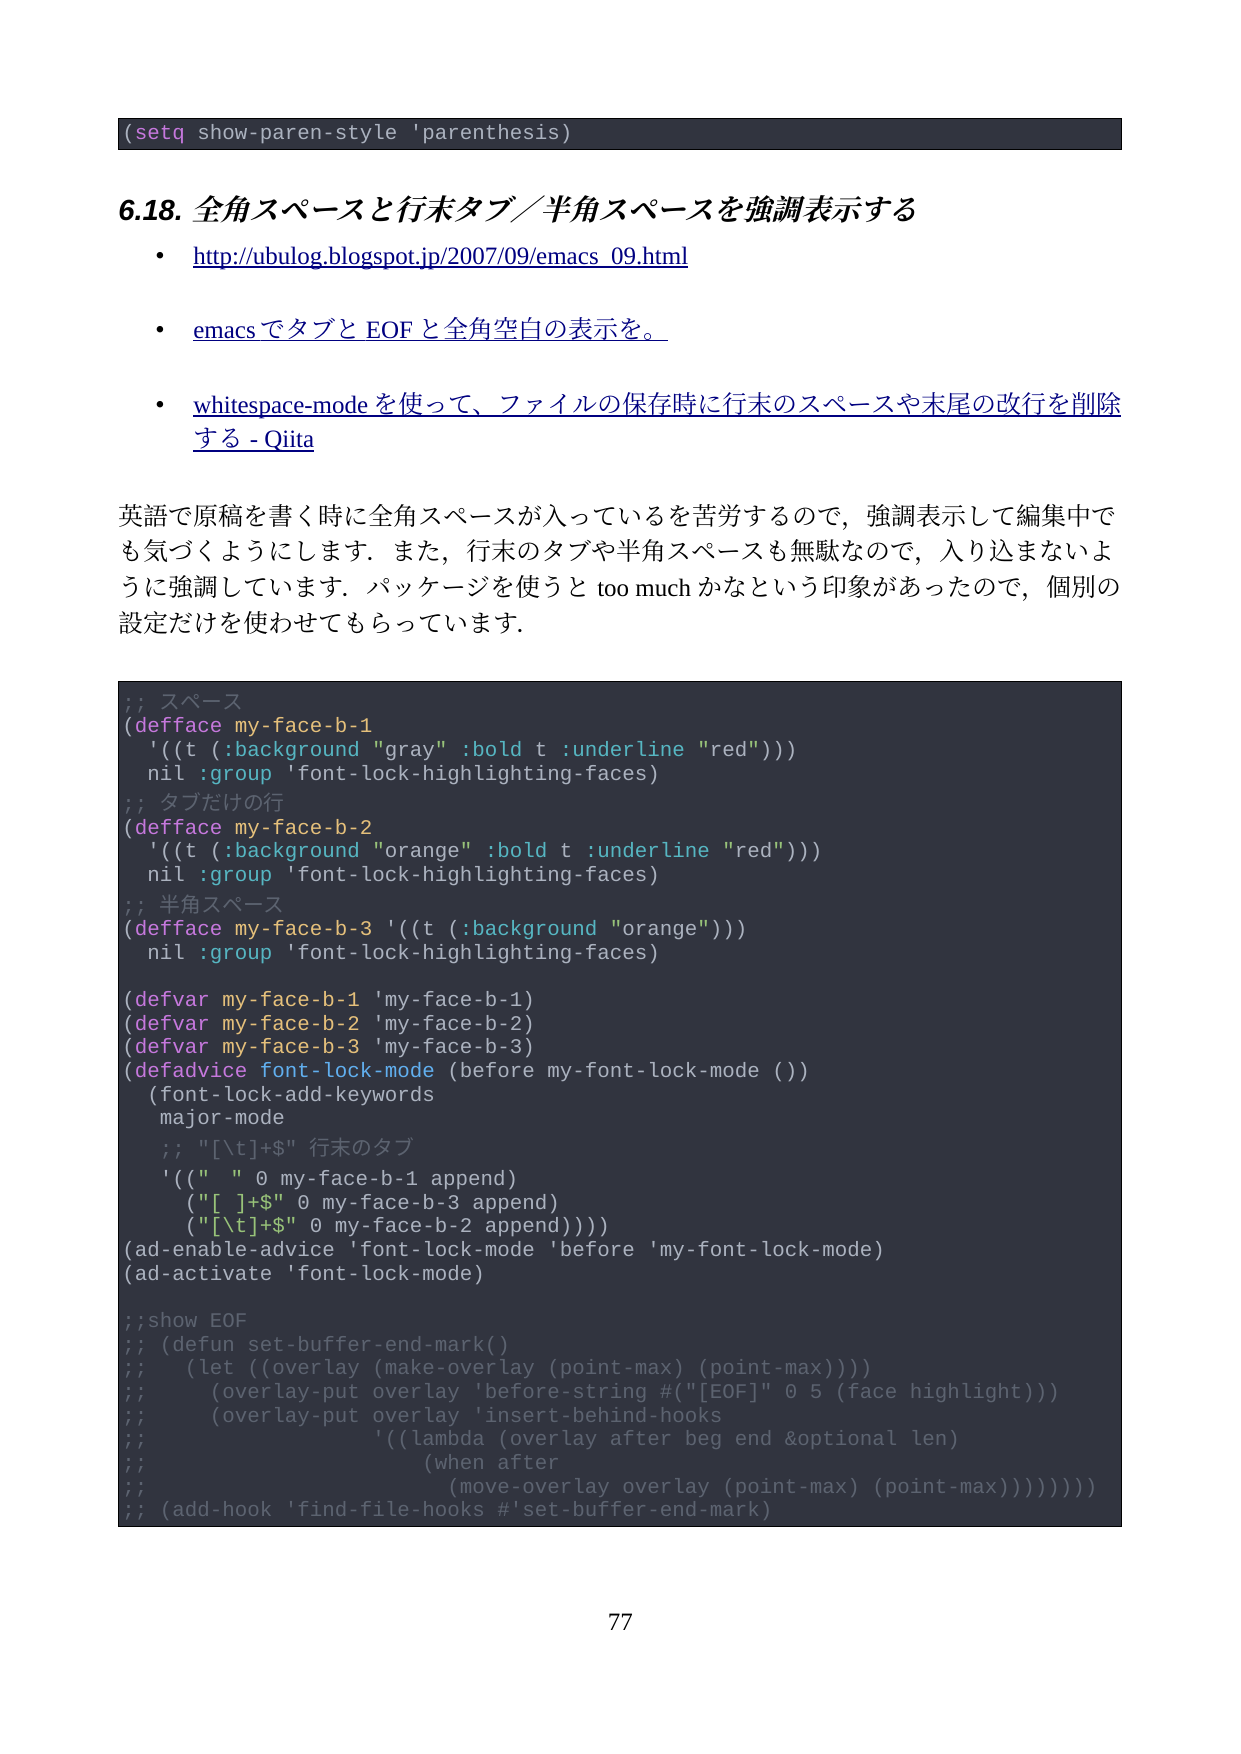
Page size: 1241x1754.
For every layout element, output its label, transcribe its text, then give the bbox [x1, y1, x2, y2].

text ;; (let ((overlay (make-overlay (point-max) (point-max)))) [119, 1353, 1121, 1377]
text ;; (overlay-put overlay 'before-string #("[EOF]" 0 5 (face highlight))) [119, 1377, 1121, 1401]
text (ad-enable-advice 'font-lock-mode 'before 'my-font-lock-mode) [119, 1235, 1121, 1259]
list whitespace-modeを使って、ファイルの保存時に行末のスペースや末尾の改行を削除する - Qiita [156, 387, 1122, 484]
text ;; (overlay-put overlay 'insert-behind-hooks [119, 1401, 1121, 1424]
text (defvar my-face-b-3 'my-face-b-3) [119, 1032, 1121, 1056]
text ("[ ]+$" 0 my-face-b-3 append) [119, 1188, 1121, 1212]
text (defvar my-face-b-2 'my-face-b-2) [119, 1009, 1121, 1032]
text (defface my-face-b-1 [119, 712, 1121, 735]
text 英語で原稿を書く時に全角スペースが入っているを苦労するので，強調表示して編集中でも気づくようにします．また，行末のタブや半角スペースも無駄なので，入り込まないように強調しています．パッケージを使うと too much かなという印象があったので，個別の設定だけを使わせてもらっています． [118, 496, 1122, 669]
text (defface my-face-b-2 [119, 813, 1121, 837]
text (defadvice font-lock-mode (before my-font-lock-mode ()) [119, 1056, 1121, 1080]
text (font-lock-add-keywords [119, 1080, 1121, 1103]
subtitle 全角スペースと行末タブ／半角スペースを強調表示する [118, 187, 1122, 229]
text ;; タブだけの行 [119, 782, 1121, 813]
text (ad-activate 'font-lock-mode) [119, 1259, 1121, 1282]
text nil :group 'font-lock-highlighting-faces) [119, 759, 1121, 782]
text (defvar my-face-b-1 'my-face-b-1) [119, 985, 1121, 1009]
text ;; 半角スペース [119, 884, 1121, 914]
text '((" " 0 my-face-b-1 append) [119, 1157, 1121, 1188]
text ;; "[\t]+$" 行末のタブ [119, 1127, 1121, 1157]
text major-mode [119, 1103, 1121, 1127]
text ("[\t]+$" 0 my-face-b-2 append)))) [119, 1212, 1121, 1235]
list emacsでタブとEOFと全角空白の表示を。 [156, 311, 1122, 374]
text (setq show-paren-style 'parenthesis) [119, 119, 1121, 149]
text ;; (defun set-buffer-end-mark() [119, 1330, 1121, 1353]
text (defface my-face-b-3 '((t (:background "orange"))) [119, 914, 1121, 938]
text ;; (when after [119, 1448, 1121, 1472]
text '((t (:background "orange" :bold t :underline "red"))) [119, 837, 1121, 860]
text ;; '((lambda (overlay after beg end &optional len) [119, 1424, 1121, 1448]
text ;; (move-overlay overlay (point-max) (point-max)))))))) [119, 1472, 1121, 1495]
text nil :group 'font-lock-highlighting-faces) [119, 860, 1121, 884]
text ;;show EOF [119, 1306, 1121, 1330]
text ;; (add-hook 'find-file-hooks #'set-buffer-end-mark) [119, 1495, 1121, 1526]
text '((t (:background "gray" :bold t :underline "red"))) [119, 735, 1121, 759]
text ;; スペース [119, 682, 1121, 712]
text nil :group 'font-lock-highlighting-faces) [119, 938, 1121, 962]
list http://ubulog.blogspot.jp/2007/09/emacs_09.html [156, 241, 1122, 299]
